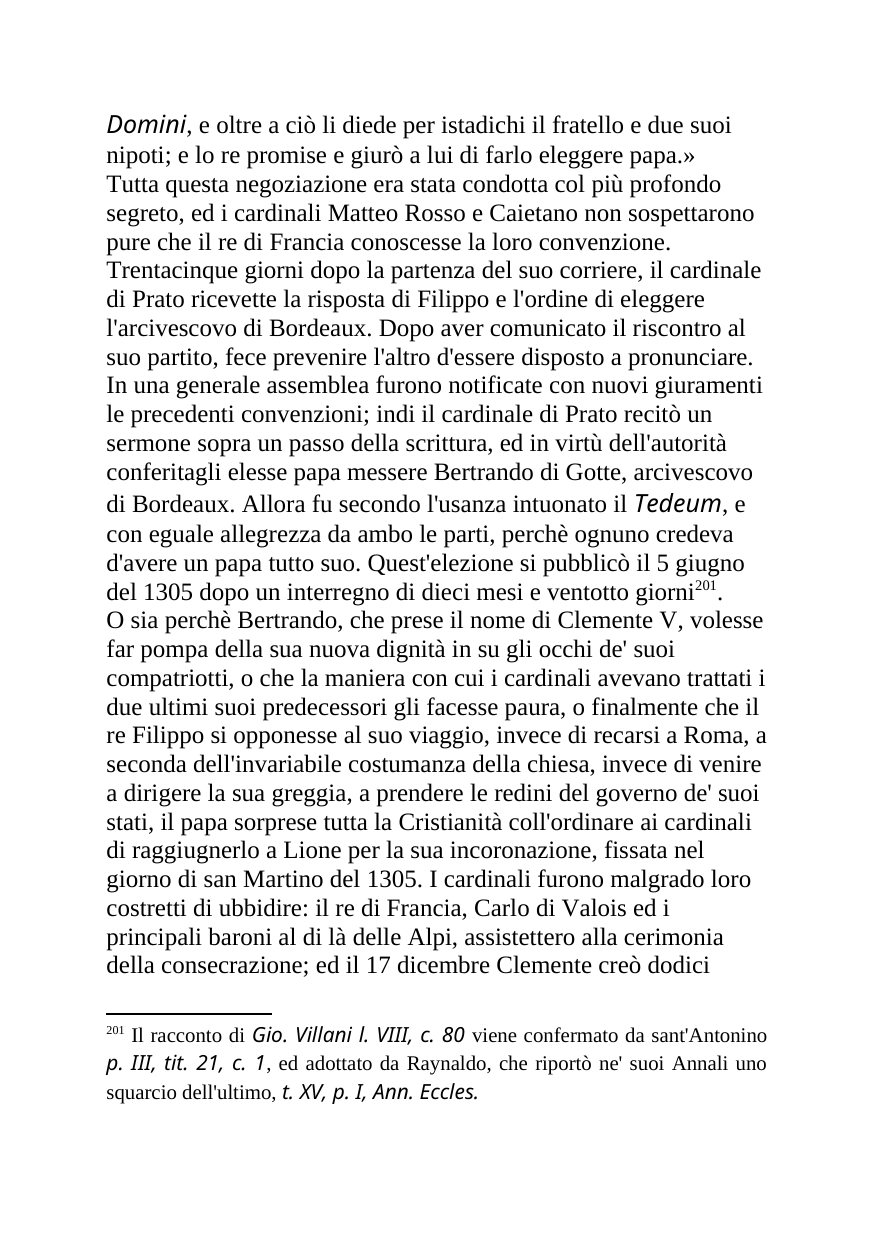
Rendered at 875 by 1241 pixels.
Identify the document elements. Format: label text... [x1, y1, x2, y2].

text O sia perchè Bertrando, che prese il nome di Clemente V, volesse far pompa della sua nuova dignità in su gli occhi de' suoi compatriotti, o che la maniera con cui i cardinali avevano trattati i due ultimi suoi predecessori gli facesse paura, o finalmente che il re Filippo si opponesse al suo viaggio, invece di recarsi a Roma, a seconda dell'invariabile costumanza della chiesa, invece di venire a dirigere la sua greggia, a prendere le redini del governo de' suoi stati, il papa sorprese tutta la Cristianità coll'ordinare ai cardinali di raggiugnerlo a Lione per la sua incoronazione, fissata nel giorno di san Martino del 1305. I cardinali furono malgrado loro costretti di ubbidire: il re di Francia, Carlo di Valois ed i principali baroni al di là delle Alpi, assistettero alla cerimonia della consecrazione; ed il 17 dicembre Clemente creò dodici [106, 606, 768, 979]
text Tutta questa negoziazione era stata condotta col più profondo segreto, ed i cardinali Matteo Rosso e Caietano non sospettarono pure che il re di Francia conoscesse la loro convenzione. Trentacinque giorni dopo la partenza del suo corriere, il cardinale di Prato ricevette la risposta di Filippo e l'ordine di eleggere l'arcivescovo di Bordeaux. Dopo aver comunicato il riscontro al suo partito, fece prevenire l'altro d'essere disposto a pronunciare. In una generale assemblea furono notificate con nuovi giuramenti le precedenti convenzioni; indi il cardinale di Prato recitò un sermone sopra un passo della scrittura, ed in virtù dell'autorità conferitagli elesse papa messere Bertrando di Gotte, arcivescovo di Bordeaux. Allora fu secondo l'usanza intuonato il Tedeum, e con eguale allegrezza da ambo le parti, perchè ognuno credeva d'avere un papa tutto suo. Quest'elezione si pubblicò il 5 giugno del 1305 dopo un interregno di dieci mesi e ventotto giorni. [106, 169, 768, 606]
text Il racconto di Gio. Villani l. VIII, c. 80 viene confermato da sant'Antonino p. III, tit. 21, c. 1, ed adottato da Raynaldo, che riportò ne' suoi Annali uno squarcio dell'ultimo, t. XV, p. I, Ann. Eccles. [106, 1020, 768, 1105]
text Domini, e oltre a ciò li diede per istadichi il fratello e due suoi nipoti; e lo re promise e giurò a lui di farlo eleggere papa.» [106, 106, 768, 169]
